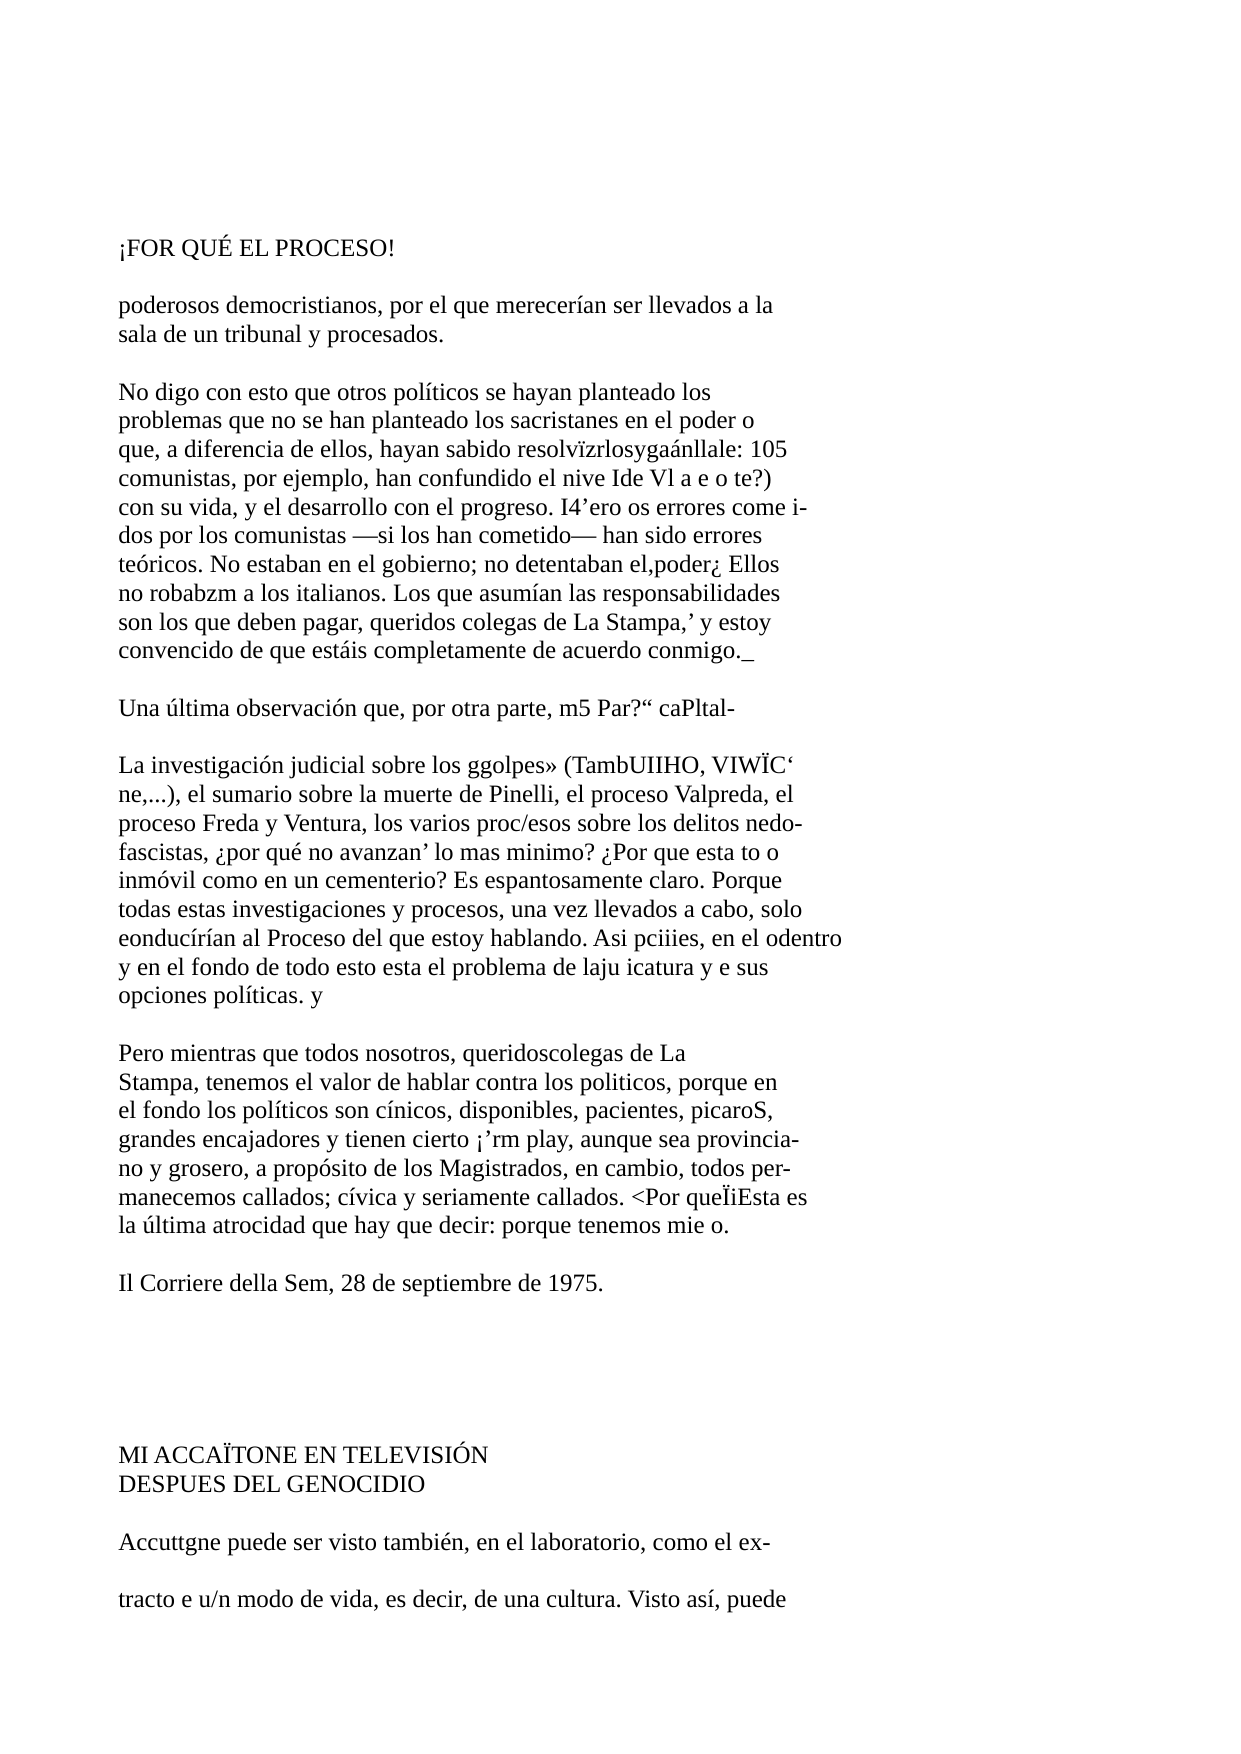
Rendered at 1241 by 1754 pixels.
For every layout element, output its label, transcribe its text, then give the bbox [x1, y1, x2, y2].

text manecemos callados; cívica y seriamente callados. <Por queÏiEsta es [118, 1182, 1122, 1211]
text DESPUES DEL GENOCIDIO [118, 1469, 1122, 1498]
text no robabzm a los italianos. Los que asumían las responsabilidades [118, 578, 1122, 607]
text Accuttgne puede ser visto también, en el laboratorio, como el ex- [118, 1527, 1122, 1556]
text no y grosero, a propósito de los Magistrados, en cambio, todos per- [118, 1153, 1122, 1182]
text todas estas investigaciones y procesos, una vez llevados a cabo, solo [118, 894, 1122, 923]
text el fondo los políticos son cínicos, disponibles, pacientes, picaroS, [118, 1096, 1122, 1124]
text fascistas, ¿por qué no avanzan’ lo mas minimo? ¿Por que esta to o [118, 837, 1122, 866]
text problemas que no se han planteado los sacristanes en el poder o [118, 406, 1122, 434]
text opciones políticas. y [118, 981, 1122, 1009]
text MI ACCAÏTONE EN TELEVISIÓN [118, 1441, 1122, 1469]
text tracto e u/n modo de vida, es decir, de una cultura. Visto así, puede [118, 1584, 1122, 1613]
text comunistas, por ejemplo, han confundido el nive Ide Vl a e o te?) [118, 463, 1122, 492]
text proceso Freda y Ventura, los varios proc/esos sobre los delitos nedo- [118, 808, 1122, 837]
text No digo con esto que otros políticos se hayan planteado los [118, 377, 1122, 406]
text grandes encajadores y tienen cierto ¡’rm play, aunque sea provincia- [118, 1124, 1122, 1153]
text Il Corriere della Sem, 28 de septiembre de 1975. [118, 1268, 1122, 1297]
text eonducírían al Proceso del que estoy hablando. Asi pciiies, en el odentro [118, 923, 1122, 952]
text Pero mientras que todos nosotros, queridoscolegas de La [118, 1038, 1122, 1067]
text teóricos. No estaban en el gobierno; no detentaban el,poder¿ Ellos [118, 549, 1122, 578]
text son los que deben pagar, queridos colegas de La Stampa,’ y estoy [118, 607, 1122, 636]
text ¡FOR QUÉ EL PROCESO! [118, 233, 1122, 262]
text Stampa, tenemos el valor de hablar contra los politicos, porque en [118, 1067, 1122, 1096]
text ne,...), el sumario sobre la muerte de Pinelli, el proceso Valpreda, el [118, 779, 1122, 808]
text y en el fondo de todo esto esta el problema de laju icatura y e sus [118, 952, 1122, 981]
text Una última observación que, por otra parte, m5 Par?“ caPltal- [118, 693, 1122, 722]
text La investigación judicial sobre los ggolpes» (TambUIIHO, VIWÏC‘ [118, 751, 1122, 779]
text dos por los comunistas —si los han cometido— han sido errores [118, 521, 1122, 549]
text convencido de que estáis completamente de acuerdo conmigo._ [118, 636, 1122, 664]
text la última atrocidad que hay que decir: porque tenemos mie o. [118, 1211, 1122, 1239]
text poderosos democristianos, por el que merecerían ser llevados a la [118, 291, 1122, 319]
text con su vida, y el desarrollo con el progreso. I4’ero os errores come i- [118, 492, 1122, 521]
text inmóvil como en un cementerio? Es espantosamente claro. Porque [118, 866, 1122, 894]
text que, a diferencia de ellos, hayan sabido resolvïzrlosygaánllale: 105 [118, 434, 1122, 463]
text sala de un tribunal y procesados. [118, 319, 1122, 348]
